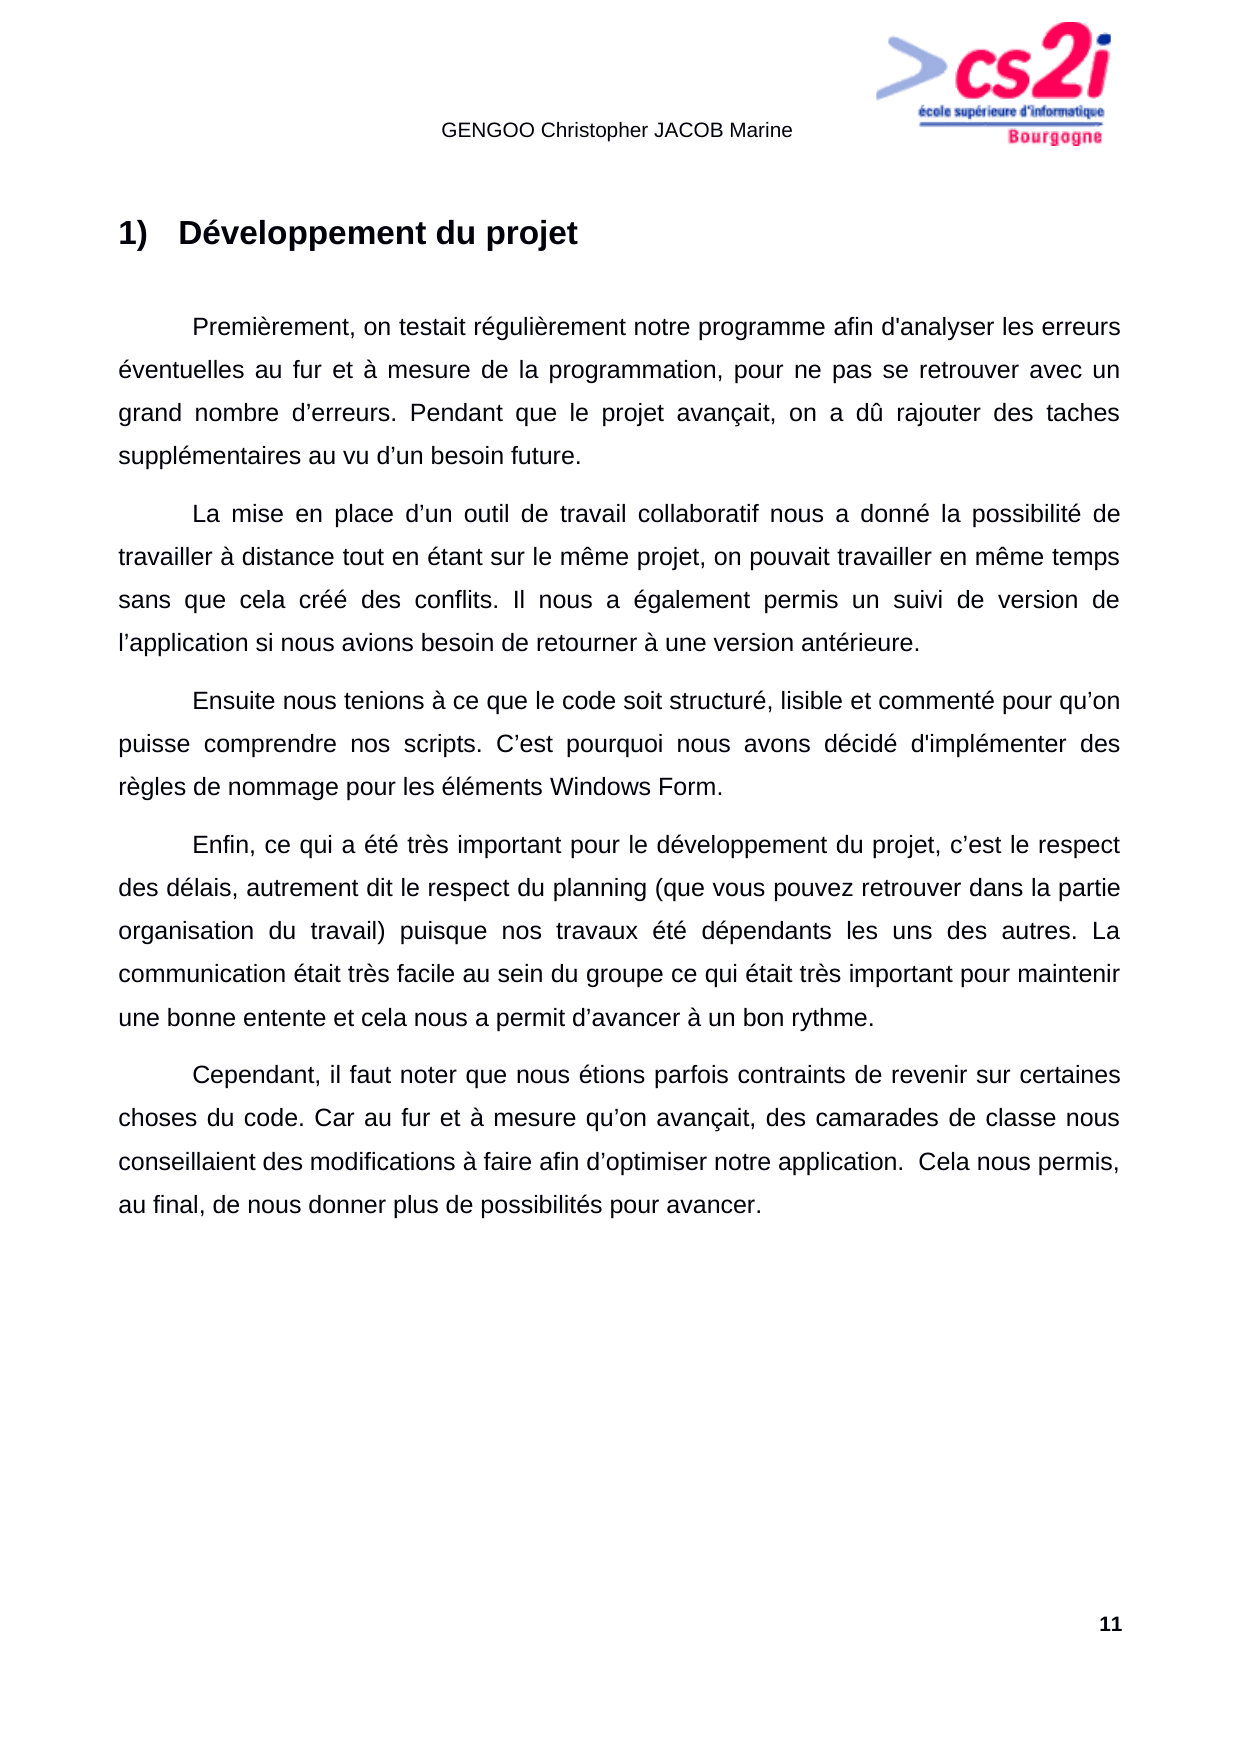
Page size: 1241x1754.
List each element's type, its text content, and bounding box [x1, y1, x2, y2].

text Enfin, ce qui a été très important pour le développement du projet, c’est le respect des délais, autrement dit le respect du planning (que vous pouvez retrouver dans la partie organisation du travail) puisque nos travaux été dépendants les uns des autres. La communication était très facile au sein du groupe ce qui était très important pour maintenir une bonne entente et cela nous a permit d’avancer à un bon rythme. [118, 830, 1122, 1031]
picture [876, 22, 1111, 146]
text Ensuite nous tenions à ce que le code soit structuré, lisible et commenté pour qu’on puisse comprendre nos scripts. C’est pourquoi nous avons décidé d'implémenter des règles de nommage pour les éléments Windows Form. [118, 686, 1122, 801]
text La mise en place d’un outil de travail collaboratif nous a donné la possibilité de travailler à distance tout en étant sur le même projet, on pouvait travailler en même temps sans que cela créé des conflits. Il nous a également permis un suivi de version de l’application si nous avions besoin de retourner à une version antérieure. [118, 499, 1122, 657]
subtitle Développement du projet [118, 213, 1122, 251]
text Premièrement, on testait régulièrement notre programme afin d'analyser les erreurs éventuelles au fur et à mesure de la programmation, pour ne pas se retrouver avec un grand nombre d’erreurs. Pendant que le projet avançait, on a dû rajouter des taches supplémentaires au vu d’un besoin future. [118, 312, 1122, 470]
text Cependant, il faut noter que nous étions parfois contraints de revenir sur certaines choses du code. Car au fur et à mesure qu’on avançait, des camarades de classe nous conseillaient des modifications à faire afin d’optimiser notre application. Cela nous permis, au final, de nous donner plus de possibilités pour avancer. [118, 1060, 1122, 1218]
